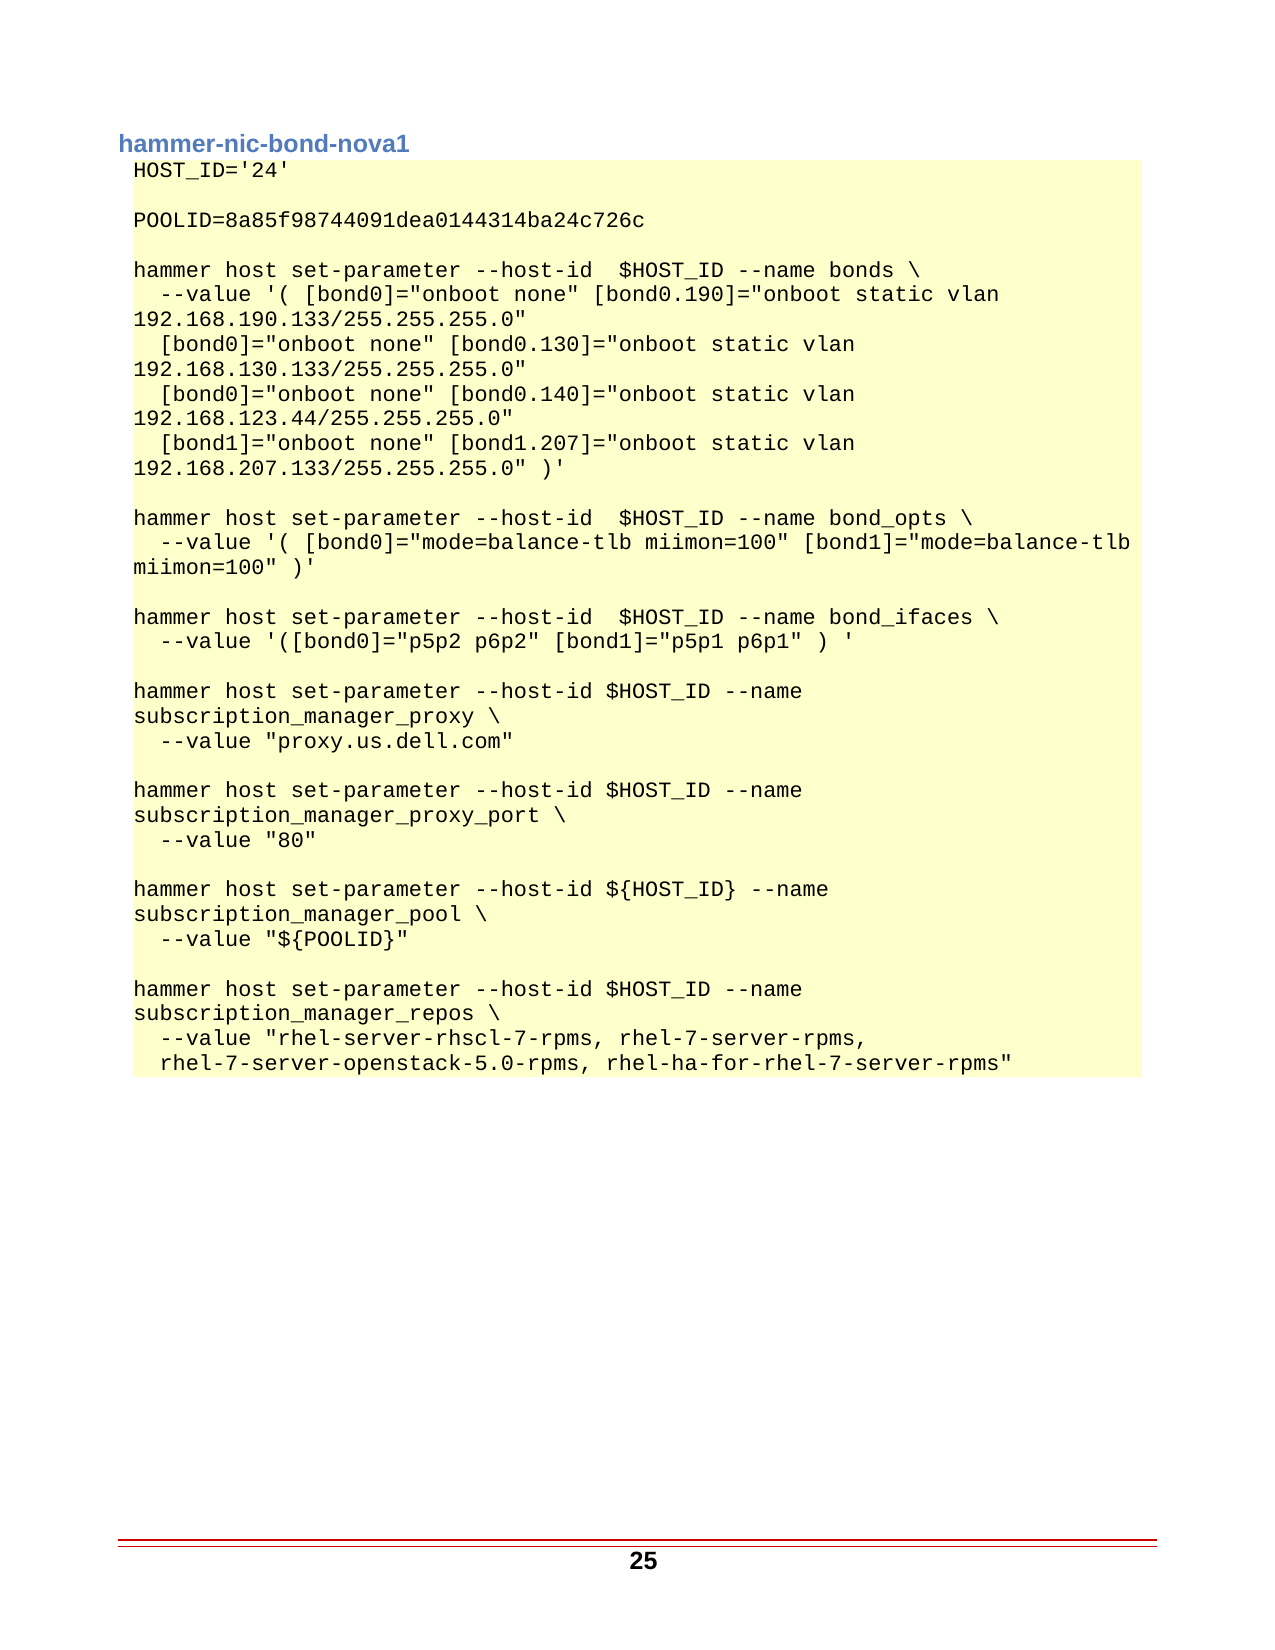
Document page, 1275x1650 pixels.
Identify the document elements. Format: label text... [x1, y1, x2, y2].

title hammer-nic-bond-nova1 [118, 129, 1157, 158]
text HOST_ID='24' POOLID=8a85f98744091dea0144314ba24c726c hammer host set-parameter --host-id $HOST_ID --name bonds \ --value '( [bond0]="onboot none" [bond0.190]="onboot static vlan 192.168.190.133/255.255.255.0" [bond0]="onboot none" [bond0.130]="onboot static vlan 192.168.130.133/255.255.255.0" [bond0]="onboot none" [bond0.140]="onboot static vlan 192.168.123.44/255.255.255.0" [bond1]="onboot none" [bond1.207]="onboot static vlan 192.168.207.133/255.255.255.0" )' hammer host set-parameter --host-id $HOST_ID --name bond_opts \ --value '( [bond0]="mode=balance-tlb miimon=100" [bond1]="mode=balance-tlb miimon=100" )' hammer host set-parameter --host-id $HOST_ID --name bond_ifaces \ --value '([bond0]="p5p2 p6p2" [bond1]="p5p1 p6p1" ) ' hammer host set-parameter --host-id $HOST_ID --name subscription_manager_proxy \ --value "proxy.us.dell.com" hammer host set-parameter --host-id $HOST_ID --name subscription_manager_proxy_port \ --value "80" hammer host set-parameter --host-id ${HOST_ID} --name subscription_manager_pool \ --value "${POOLID}" hammer host set-parameter --host-id $HOST_ID --name subscription_manager_repos \ --value "rhel-server-rhscl-7-rpms, rhel-7-server-rpms, rhel-7-server-openstack-5.0-rpms, rhel-ha-for-rhel-7-server-rpms" [133, 160, 1142, 1077]
